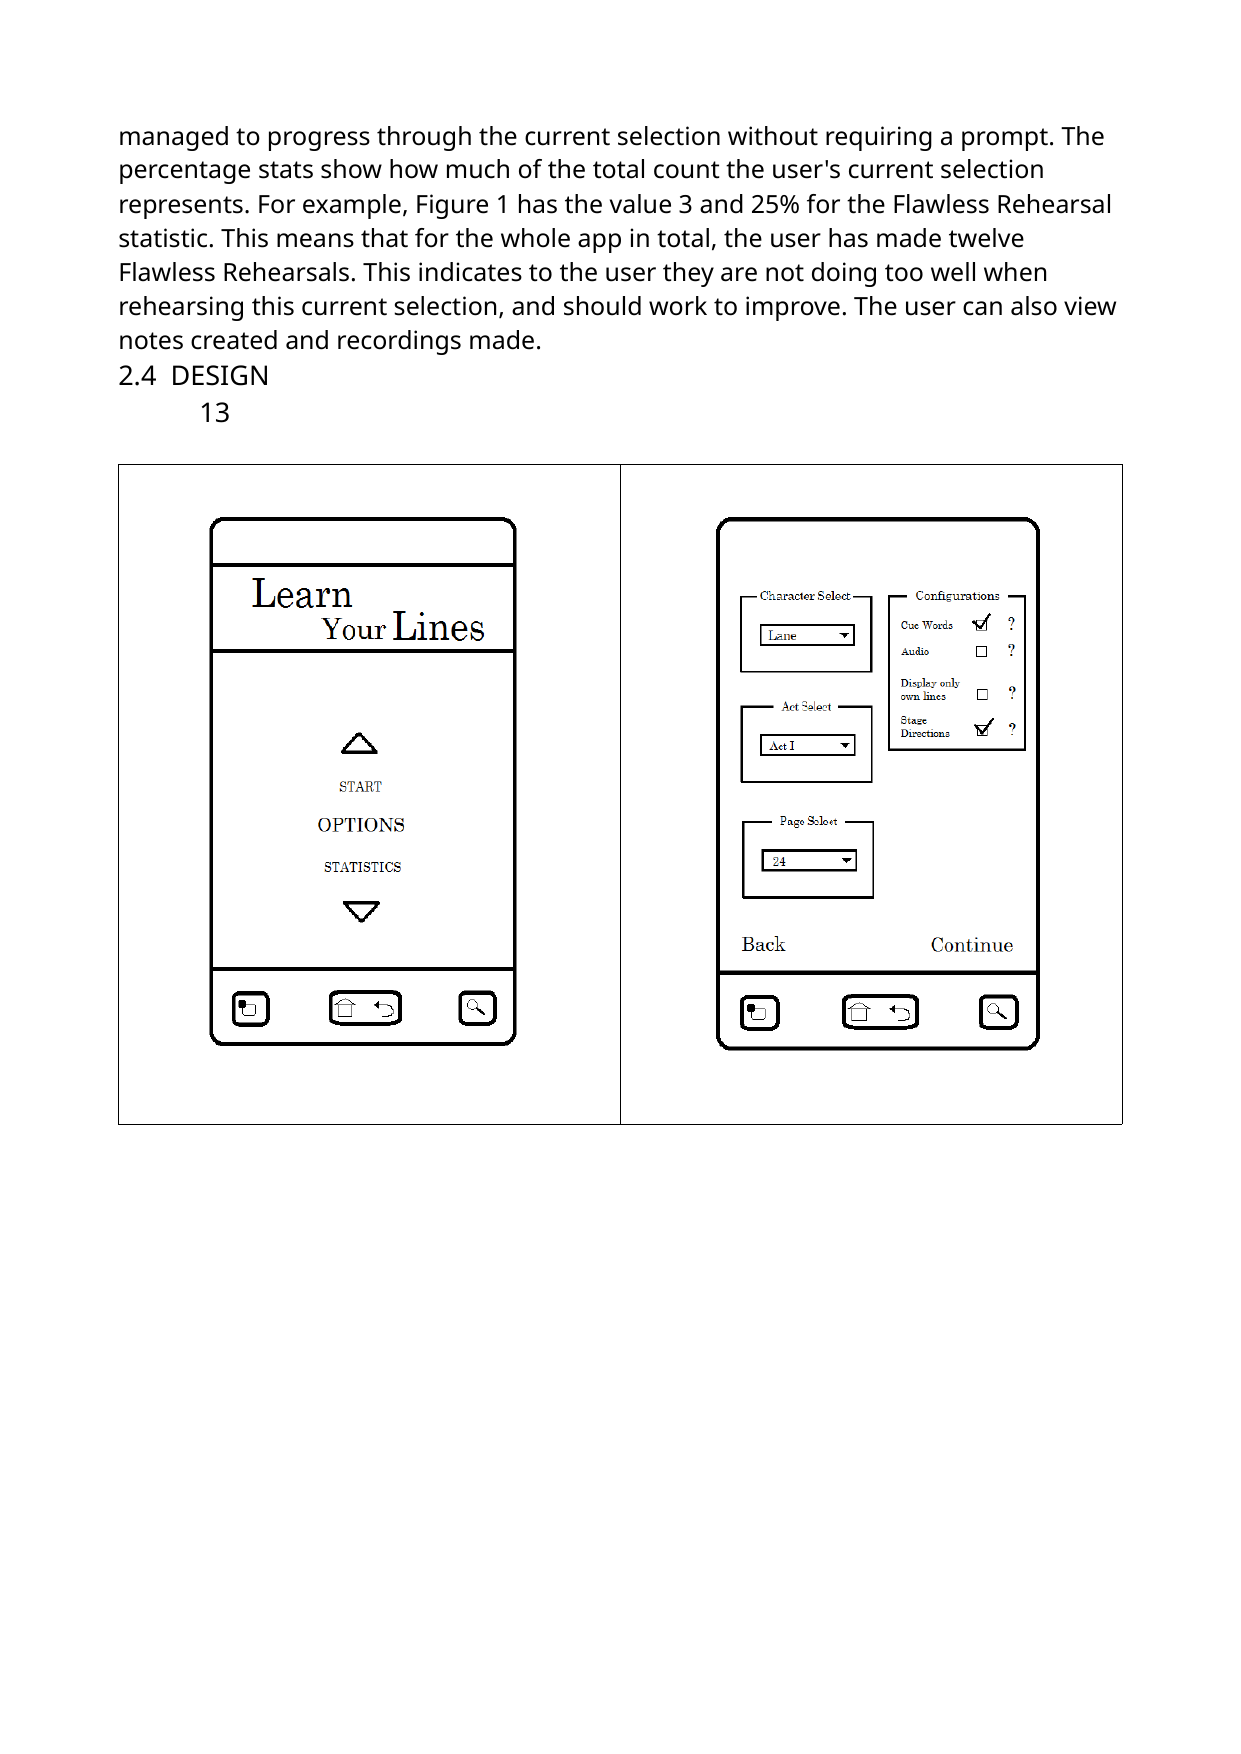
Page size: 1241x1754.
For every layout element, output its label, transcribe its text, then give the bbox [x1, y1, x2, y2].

table_header [119, 465, 620, 1123]
text 2.4 DESIGN 13 [118, 357, 1122, 430]
table_header [621, 494, 1122, 1123]
picture [190, 497, 549, 1068]
text managed to progress through the current selection without requiring a prompt. The percentage stats show how much of the total count the user's current selection represents. For example, Figure 1 has the value 3 and 25% for the Flawless Rehearsal statistic. This means that for the whole app in total, the user has made twelve Flawless Rehearsals. This indicates to the user they are not doing too well when rehearsing this current selection, and should work to improve. The user can also view notes created and recordings made. [118, 118, 1122, 357]
picture [691, 493, 1074, 1084]
table_header [621, 465, 1122, 493]
